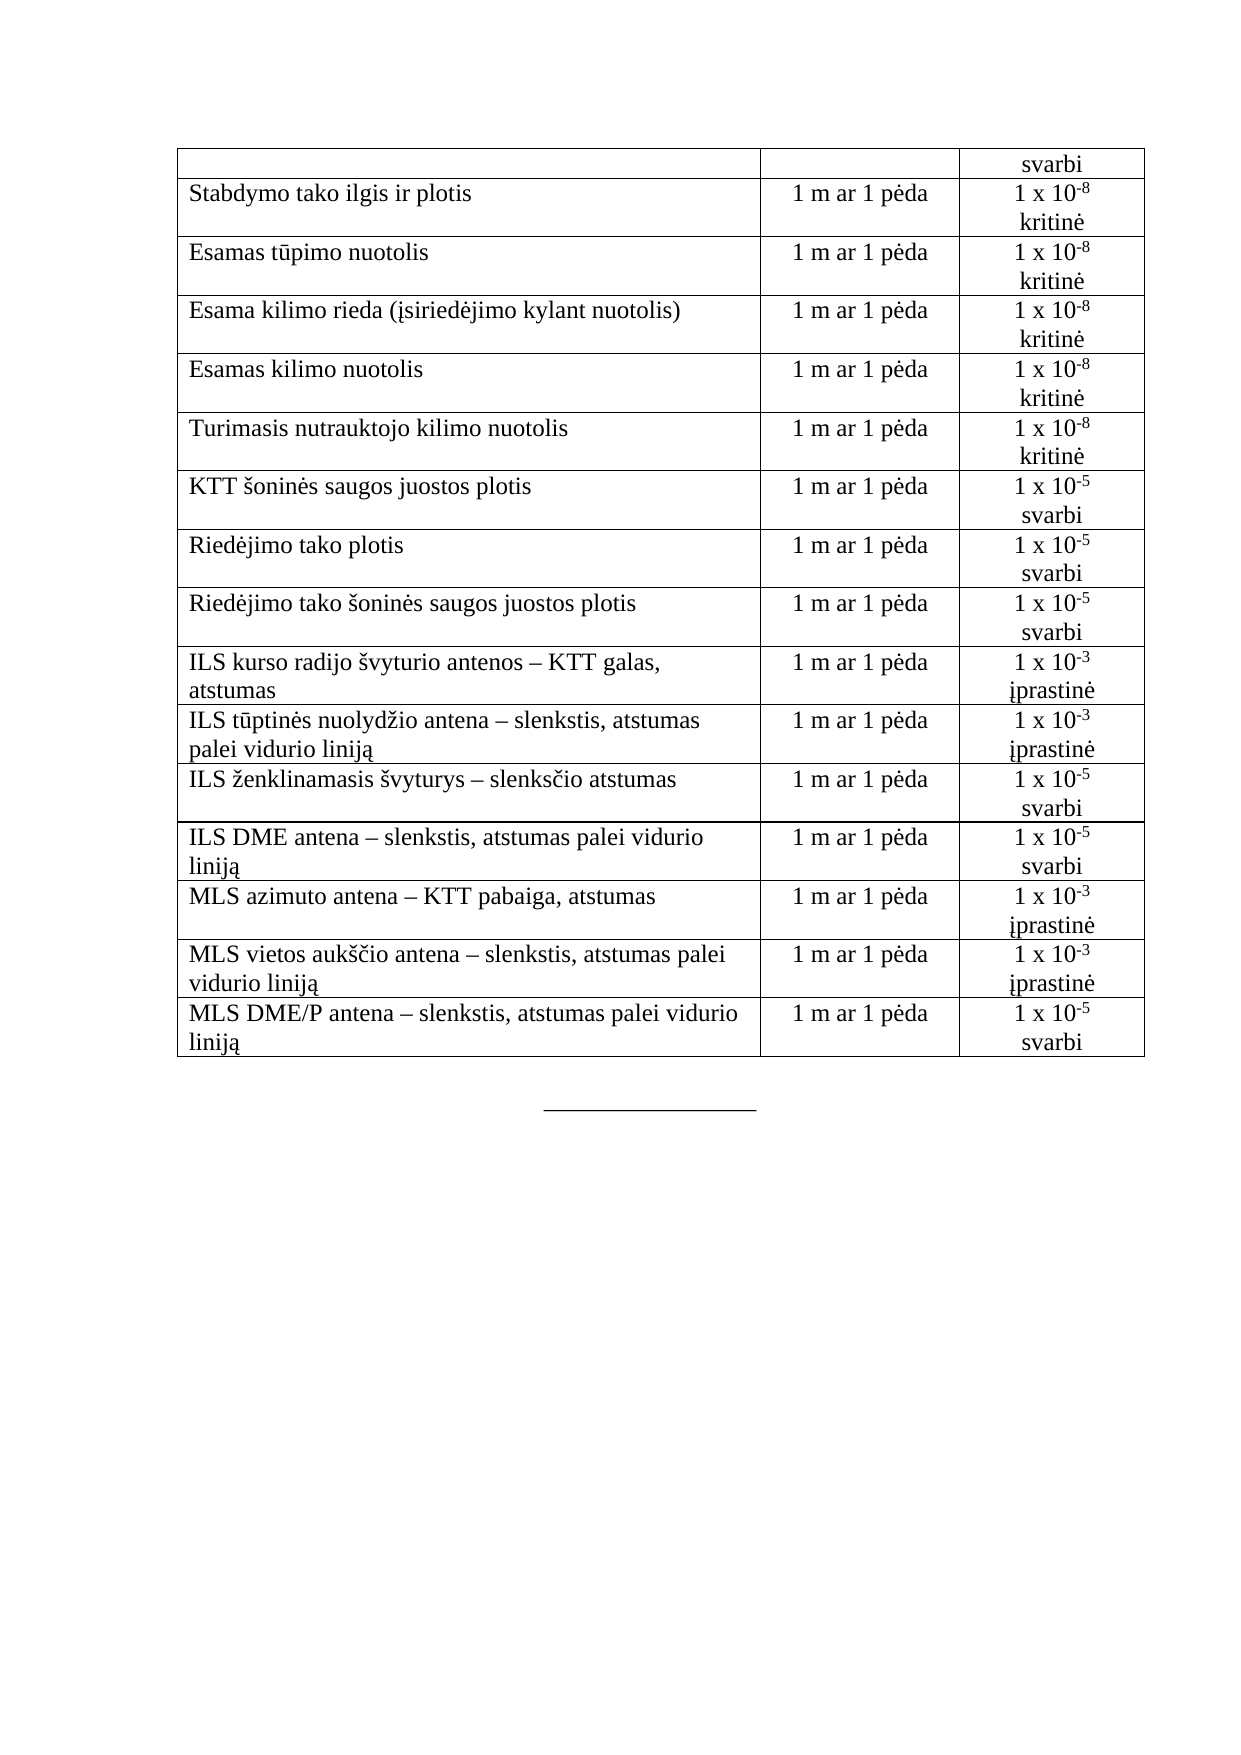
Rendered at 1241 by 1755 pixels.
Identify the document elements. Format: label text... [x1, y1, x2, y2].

table_cell MLS azimuto antena – KTT pabaiga, atstumas [178, 881, 760, 938]
table_cell ILS DME antena – slenkstis, atstumas palei vidurio liniją [178, 823, 760, 880]
table_cell Esamas tūpimo nuotolis [178, 237, 760, 294]
table_cell 1 x 10-3 įprastinė [960, 647, 1144, 704]
table_cell 1 m ar 1 pėda [761, 764, 959, 821]
table_cell [178, 149, 760, 177]
table_cell 1 x 10-5 svarbi [960, 471, 1144, 529]
table_cell 1 m ar 1 pėda [761, 823, 959, 880]
table_cell Esama kilimo rieda (įsiriedėjimo kylant nuotolis) [178, 296, 760, 353]
table_cell 1 m ar 1 pėda [761, 588, 959, 646]
table_cell ILS ženklinamasis švyturys – slenksčio atstumas [178, 764, 760, 821]
table_cell 1 x 10-3 įprastinė [960, 940, 1144, 997]
table_cell 1 x 10-5 svarbi [960, 764, 1144, 821]
table_cell Riedėjimo tako plotis [178, 530, 760, 587]
table_cell 1 m ar 1 pėda [761, 471, 959, 529]
table_cell 1 m ar 1 pėda [761, 354, 959, 412]
table_cell 1 m ar 1 pėda [761, 530, 959, 587]
table_cell 1 x 10-5 svarbi [960, 823, 1144, 880]
table_cell 1 x 10-3 įprastinė [960, 705, 1144, 763]
table_cell Riedėjimo tako šoninės saugos juostos plotis [178, 588, 760, 646]
table_cell 1 x 10-5 svarbi [960, 998, 1144, 1056]
table_cell KTT šoninės saugos juostos plotis [178, 471, 760, 529]
table_cell 1 m ar 1 pėda [761, 705, 959, 763]
table_cell Stabdymo tako ilgis ir plotis [178, 179, 760, 236]
table_cell 1 x 10-8 kritinė [960, 237, 1144, 294]
table_cell 1 m ar 1 pėda [761, 413, 959, 470]
table_cell 1 x 10-5 svarbi [960, 588, 1144, 646]
table_cell 1 m ar 1 pėda [761, 179, 959, 236]
table_cell 1 m ar 1 pėda [761, 237, 959, 294]
table_cell MLS DME/P antena – slenkstis, atstumas palei vidurio liniją [178, 998, 760, 1056]
table_cell 1 m ar 1 pėda [761, 998, 959, 1056]
text _________________ [177, 1085, 1122, 1114]
table_cell MLS vietos aukščio antena – slenkstis, atstumas palei vidurio liniją [178, 940, 760, 997]
table_cell 1 x 10-8 kritinė [960, 296, 1144, 353]
table_cell 1 m ar 1 pėda [761, 940, 959, 997]
table_cell 1 x 10-8 kritinė [960, 354, 1144, 412]
table_cell ILS kurso radijo švyturio antenos – KTT galas, atstumas [178, 647, 760, 704]
table_cell 1 x 10-5 svarbi [960, 530, 1144, 587]
table_cell 1 m ar 1 pėda [761, 647, 959, 704]
table_cell 1 x 10-3 įprastinė [960, 881, 1144, 938]
table_cell svarbi [960, 149, 1144, 177]
table_cell 1 x 10-8 kritinė [960, 413, 1144, 470]
table_cell 1 x 10-8 kritinė [960, 179, 1144, 236]
table_cell ILS tūptinės nuolydžio antena – slenkstis, atstumas palei vidurio liniją [178, 705, 760, 763]
table_cell Turimasis nutrauktojo kilimo nuotolis [178, 413, 760, 470]
table_cell 1 m ar 1 pėda [761, 296, 959, 353]
table_cell Esamas kilimo nuotolis [178, 354, 760, 412]
table_cell [761, 149, 959, 177]
table_cell 1 m ar 1 pėda [761, 881, 959, 938]
